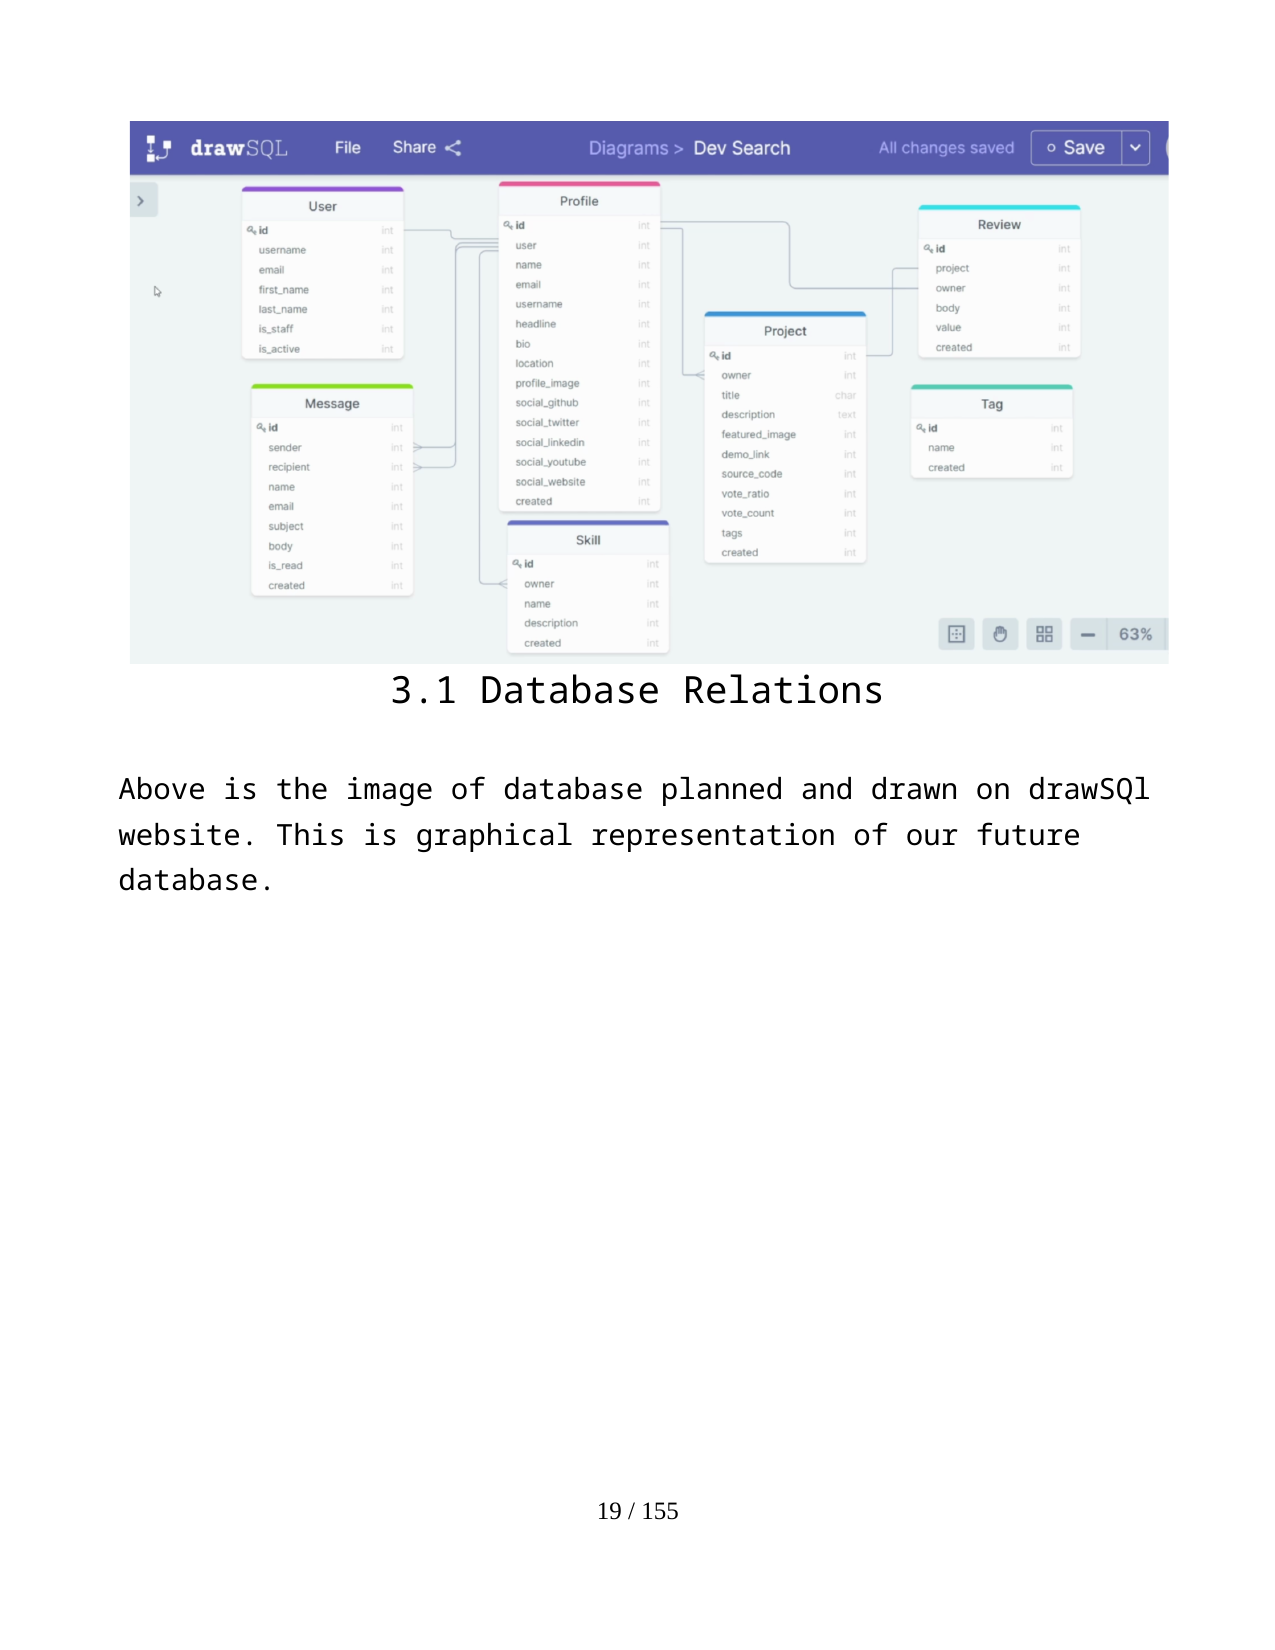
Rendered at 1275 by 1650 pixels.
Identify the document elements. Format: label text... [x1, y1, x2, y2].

subtitle 3.1 Database Relations [118, 81, 1157, 714]
text Above is the image of database planned and drawn on drawSQl website. This is graphical representation of our future database. [118, 768, 1157, 899]
